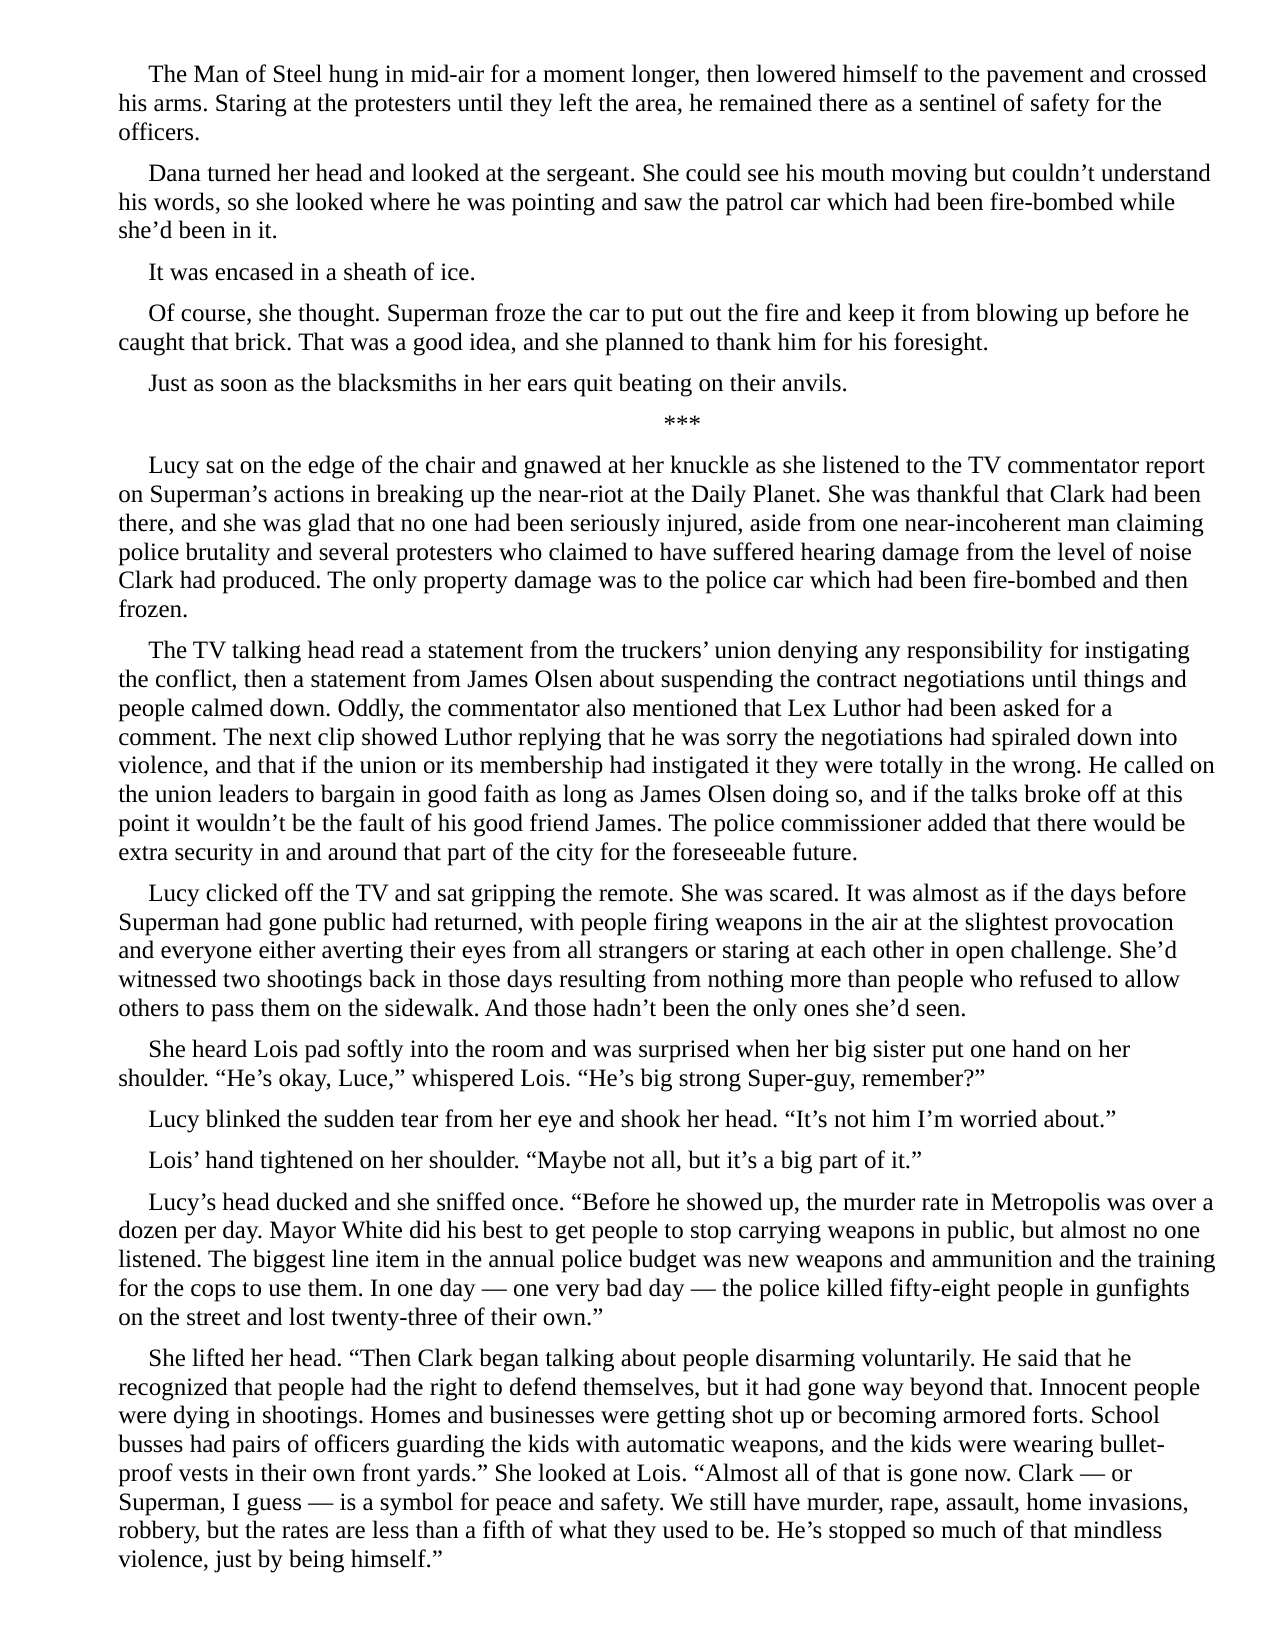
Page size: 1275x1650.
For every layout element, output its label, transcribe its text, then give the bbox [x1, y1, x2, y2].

text Just as soon as the blacksmiths in her ears quit beating on their anvils. [118, 368, 1216, 397]
text Dana turned her head and looked at the sergeant. She could see his mouth moving but couldn’t understand his words, so she looked where he was pointing and saw the patrol car which had been fire-bombed while she’d been in it. [118, 158, 1216, 244]
text The TV talking head read a statement from the truckers’ union denying any responsibility for instigating the conflict, then a statement from James Olsen about suspending the contract negotiations until things and people calmed down. Oddly, the commentator also mentioned that Lex Luthor had been asked for a comment. The next clip showed Luthor replying that he was sorry the negotiations had spiraled down into violence, and that if the union or its membership had instigated it they were totally in the wrong. He called on the union leaders to bargain in good faith as long as James Olsen doing so, and if the talks broke off at this point it wouldn’t be the fault of his good friend James. The police commissioner added that there would be extra security in and around that part of the city for the foreseeable future. [118, 635, 1216, 865]
text Lucy clicked off the TV and sat gripping the remote. She was scared. It was almost as if the days before Superman had gone public had returned, with people firing weapons in the air at the slightest provocation and everyone either averting their eyes from all strangers or staring at each other in open challenge. She’d witnessed two shootings back in those days resulting from nothing more than people who refused to allow others to pass them on the sidewalk. And those hadn’t been the only ones she’d seen. [118, 878, 1216, 1022]
text Of course, she thought. Superman froze the car to put out the fire and keep it from blowing up before he caught that brick. That was a good idea, and she planned to thank him for his foresight. [118, 298, 1216, 355]
text She heard Lois pad softly into the room and was surprised when her big sister put one hand on her shoulder. “He’s okay, Luce,” whispered Lois. “He’s big strong Super-guy, remember?” [118, 1034, 1216, 1092]
text Lucy sat on the edge of the chair and gnawed at her knuckle as she listened to the TV commentator report on Superman’s actions in breaking up the near-riot at the Daily Planet. She was thankful that Clark had been there, and she was glad that no one had been seriously injured, aside from one near-incoherent man claiming police brutality and several protesters who claimed to have suffered hearing damage from the level of noise Clark had produced. The only property damage was to the police car which had been fire-bombed and then frozen. [118, 450, 1216, 623]
text Lucy blinked the sudden tear from her eye and shook her head. “It’s not him I’m worried about.” [118, 1104, 1216, 1133]
text She lifted her head. “Then Clark began talking about people disarming voluntarily. He said that he recognized that people had the right to defend themselves, but it had gone way beyond that. Innocent people were dying in shootings. Homes and businesses were getting shot up or becoming armored forts. School busses had pairs of officers guarding the kids with automatic weapons, and the kids were wearing bullet-proof vests in their own front yards.” She looked at Lois. “Almost all of that is gone now. Clark — or Superman, I guess — is a symbol for peace and safety. We still have murder, rape, assault, home invasions, robbery, but the rates are less than a fifth of what they used to be. He’s stopped so much of that mindless violence, just by being himself.” [118, 1343, 1216, 1573]
text Lois’ hand tightened on her shoulder. “Maybe not all, but it’s a big part of it.” [118, 1145, 1216, 1174]
text *** [118, 409, 1216, 438]
text The Man of Steel hung in mid-air for a moment longer, then lowered himself to the pavement and crossed his arms. Staring at the protesters until they left the area, he remained there as a sentinel of safety for the officers. [118, 59, 1216, 145]
text Lucy’s head ducked and she sniffed once. “Before he showed up, the murder rate in Metropolis was over a dozen per day. Mayor White did his best to get people to stop carrying weapons in public, but almost no one listened. The biggest line item in the annual police budget was new weapons and ammunition and the training for the cops to use them. In one day — one very bad day — the police killed fifty-eight people in gunfights on the street and lost twenty-three of their own.” [118, 1187, 1216, 1330]
text It was encased in a sheath of ice. [118, 257, 1216, 285]
